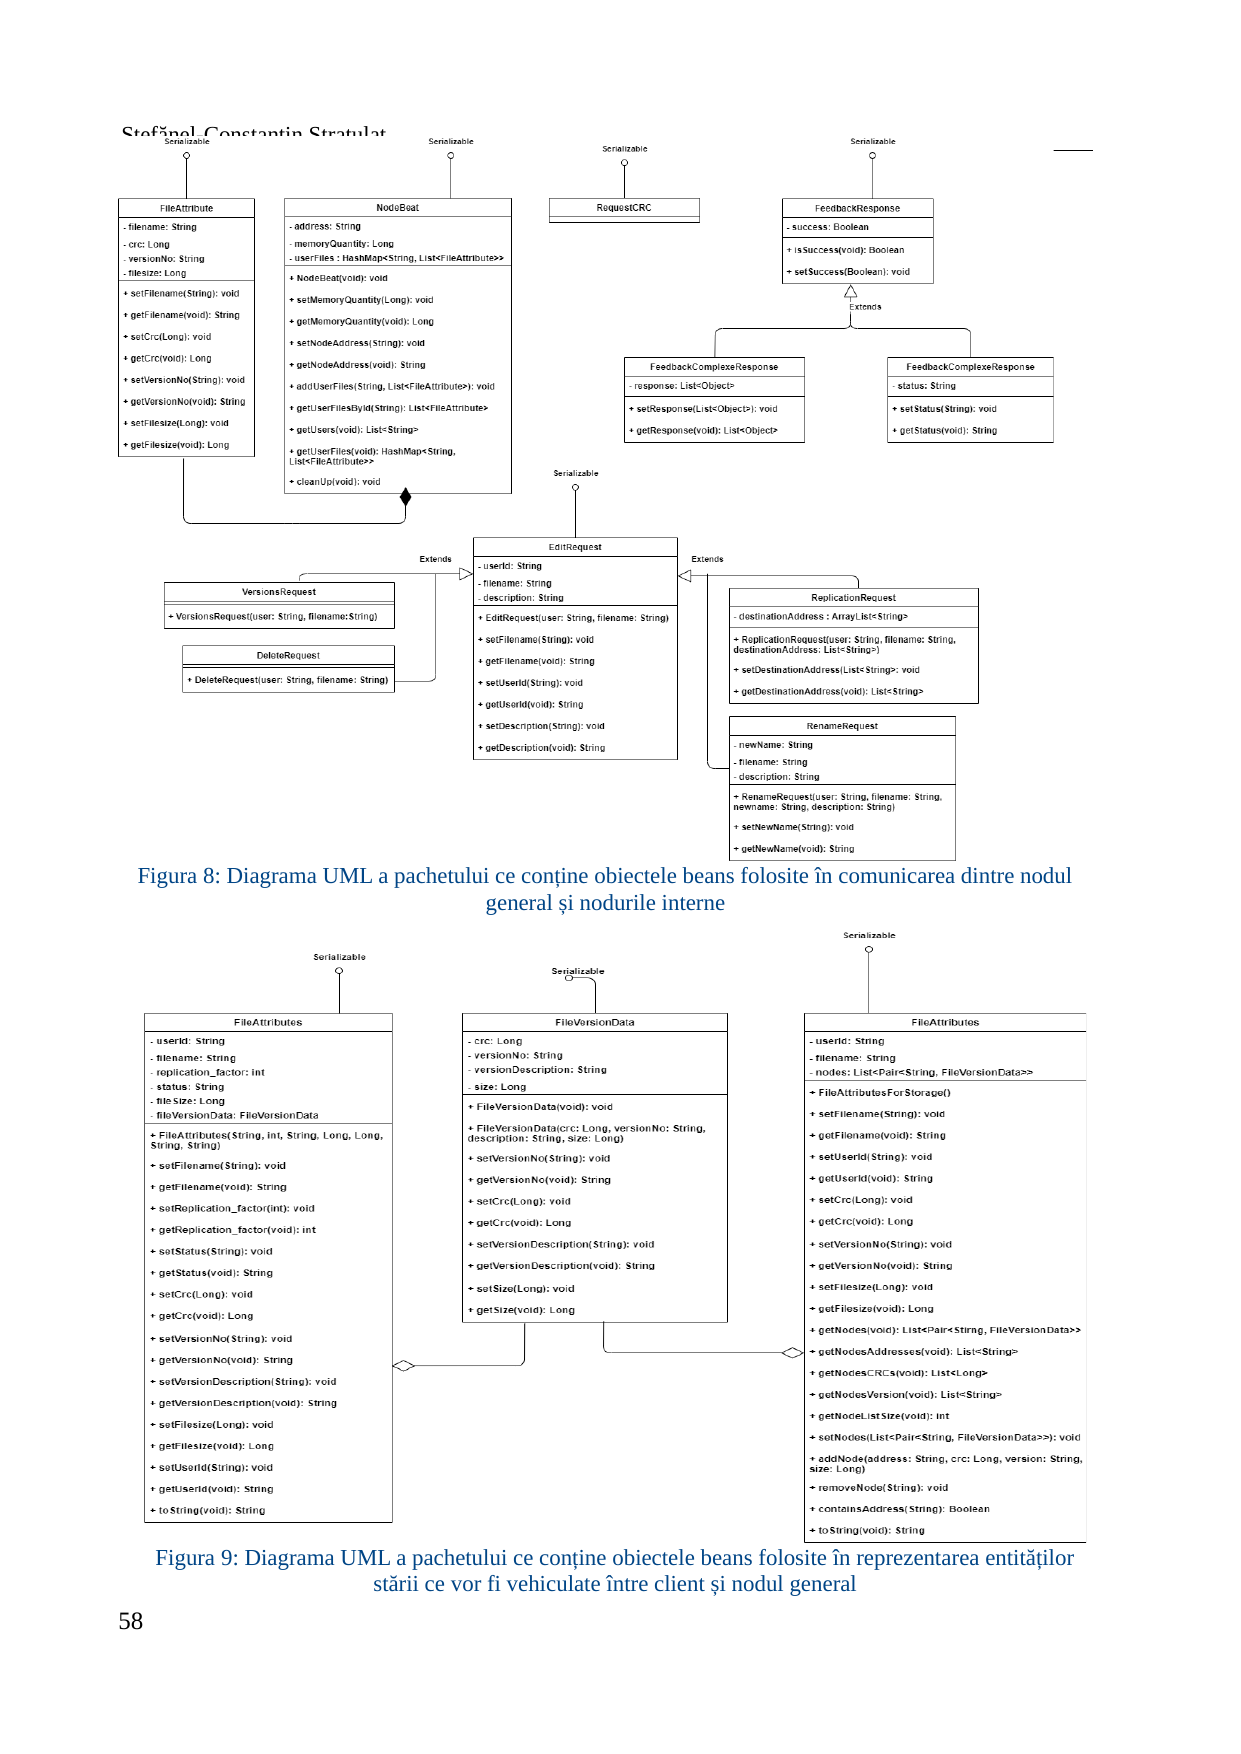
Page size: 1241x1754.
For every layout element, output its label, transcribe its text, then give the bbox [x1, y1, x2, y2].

picture [144, 930, 1087, 1544]
text Figura 8: Diagrama UML a pachetului ce conține obiectele beans folosite în comunicarea dintre nodul general și nodurile interne [118, 863, 1093, 915]
text Figura 9: Diagrama UML a pachetului ce conține obiectele beans folosite în reprezentarea entităților stării ce vor fi vehiculate între client și nodul general [144, 1544, 1086, 1596]
picture [118, 136, 1054, 863]
